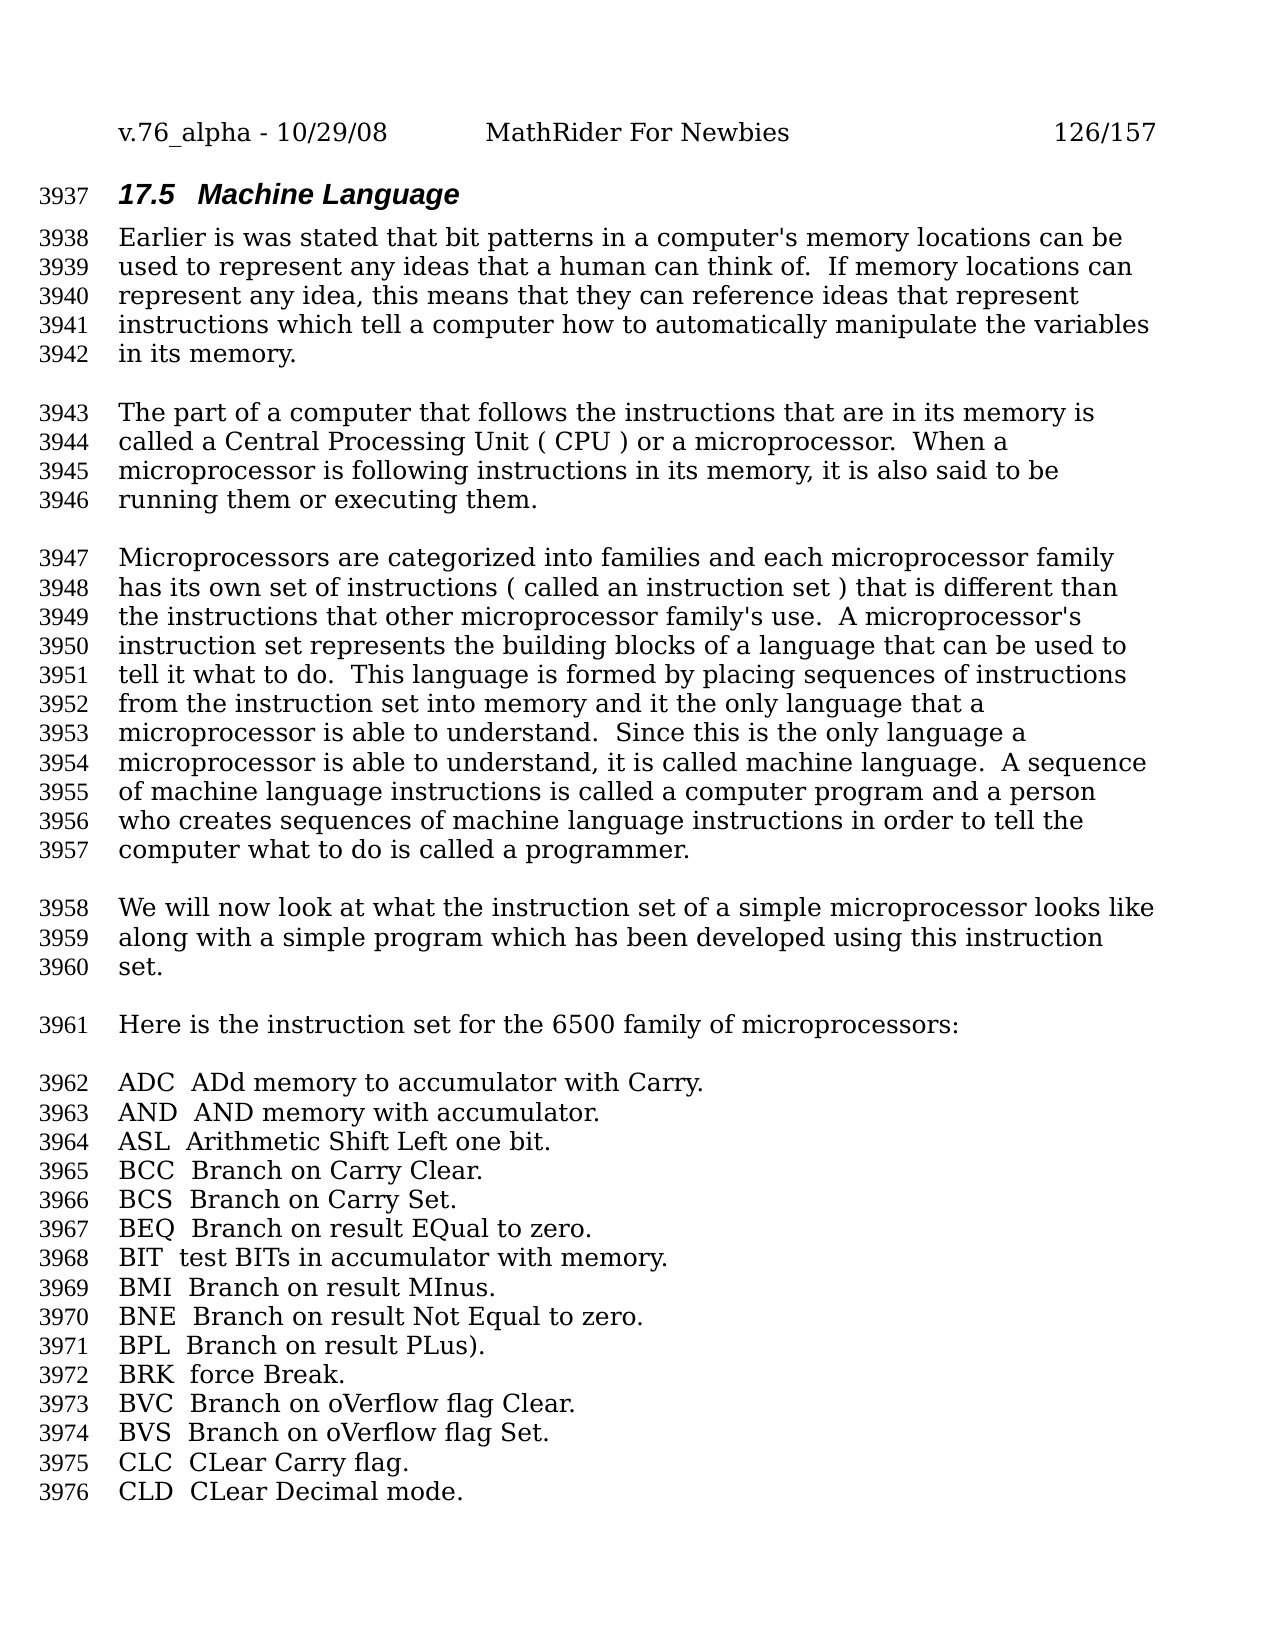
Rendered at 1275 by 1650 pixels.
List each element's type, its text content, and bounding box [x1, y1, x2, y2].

text Here is the instruction set for the 6500 family of microprocessors: [118, 1010, 1157, 1039]
text BIT test BITs in accumulator with memory. [118, 1244, 1157, 1273]
subtitle Machine Language [118, 177, 1157, 210]
text BCS Branch on Carry Set. [118, 1185, 1157, 1214]
text ADC ADd memory to accumulator with Carry. [118, 1069, 1157, 1098]
text CLD CLear Decimal mode. [118, 1477, 1157, 1506]
text Earlier is was stated that bit patterns in a computer's memory locations can be used to represent any ideas that a human can think of. If memory locations can represent any idea, this means that they can reference ideas that represent instructions which tell a computer how to automatically manipulate the variables in its memory. [118, 223, 1157, 369]
text ASL Arithmetic Shift Left one bit. [118, 1127, 1157, 1156]
text BCC Branch on Carry Clear. [118, 1156, 1157, 1185]
text Microprocessors are categorized into families and each microprocessor family has its own set of instructions ( called an instruction set ) that is different than the instructions that other microprocessor family's use. A microprocessor's instruction set represents the building blocks of a language that can be used to tell it what to do. This language is formed by placing sequences of instructions from the instruction set into memory and it the only language that a microprocessor is able to understand. Since this is the only language a microprocessor is able to understand, it is called machine language. A sequence of machine language instructions is called a computer program and a person who creates sequences of machine language instructions in order to tell the computer what to do is called a programmer. [118, 544, 1157, 864]
text BVS Branch on oVerflow flag Set. [118, 1419, 1157, 1448]
text We will now look at what the instruction set of a simple microprocessor looks like along with a simple program which has been developed using this instruction set. [118, 894, 1157, 981]
text BPL Branch on result PLus). [118, 1331, 1157, 1360]
text AND AND memory with accumulator. [118, 1098, 1157, 1127]
text BEQ Branch on result EQual to zero. [118, 1214, 1157, 1244]
text CLC CLear Carry flag. [118, 1448, 1157, 1477]
text BNE Branch on result Not Equal to zero. [118, 1302, 1157, 1331]
text The part of a computer that follows the instructions that are in its memory is called a Central Processing Unit ( CPU ) or a microprocessor. When a microprocessor is following instructions in its memory, it is also said to be running them or executing them. [118, 398, 1157, 514]
text BVC Branch on oVerflow flag Clear. [118, 1389, 1157, 1419]
text BRK force Break. [118, 1360, 1157, 1389]
text BMI Branch on result MInus. [118, 1273, 1157, 1302]
